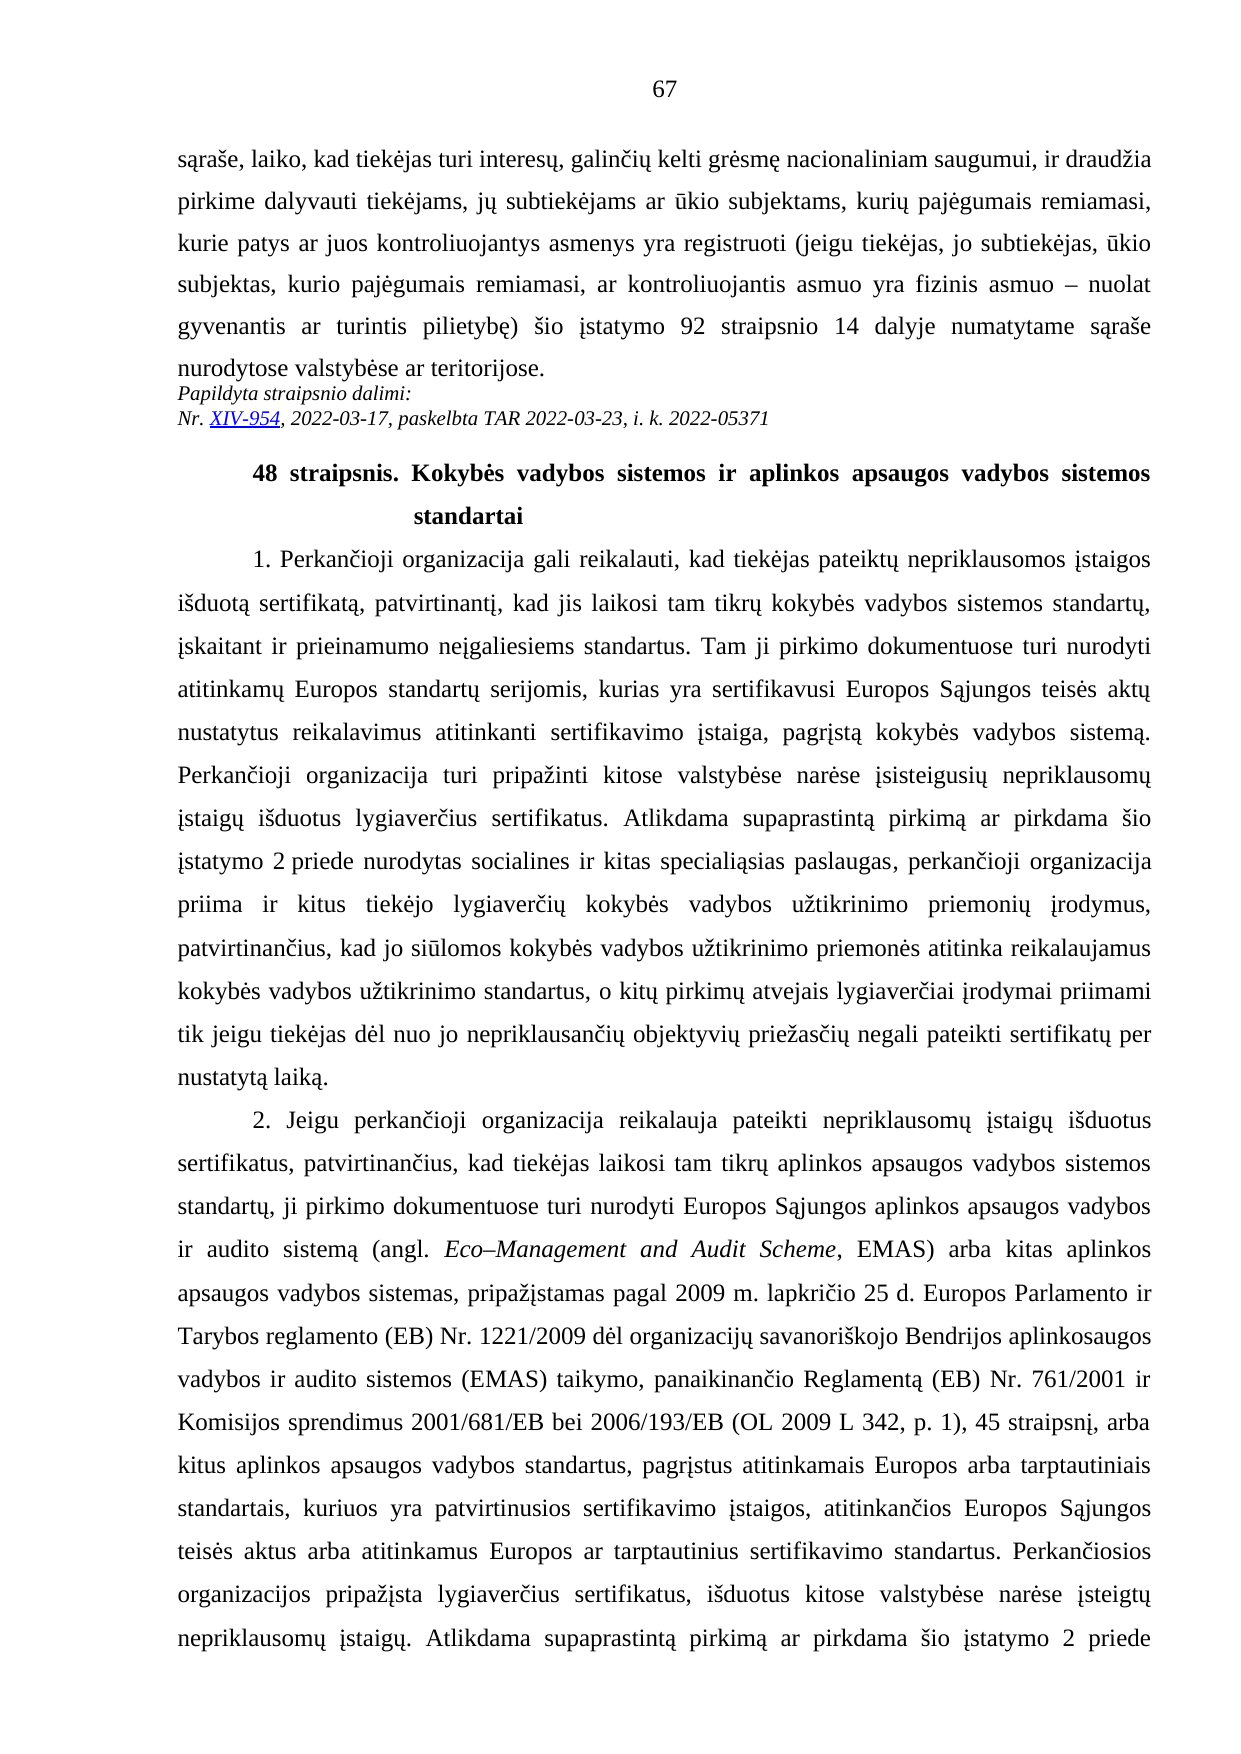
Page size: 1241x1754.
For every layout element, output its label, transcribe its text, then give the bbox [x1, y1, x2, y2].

text Papildyta straipsnio dalimi: [177, 381, 1152, 405]
text 2. Jeigu perkančioji organizacija reikalauja pateikti nepriklausomų įstaigų išduotus sertifikatus, patvirtinančius, kad tiekėjas laikosi tam tikrų aplinkos apsaugos vadybos sistemos standartų, ji pirkimo dokumentuose turi nurodyti Europos Sąjungos aplinkos apsaugos vadybos ir audito sistemą (angl. Eco–Management and Audit Scheme, EMAS) arba kitas aplinkos apsaugos vadybos sistemas, pripažįstamas pagal 2009 m. lapkričio 25 d. Europos Parlamento ir Tarybos reglamento (EB) Nr. 1221/2009 dėl organizacijų savanoriškojo Bendrijos aplinkosaugos vadybos ir audito sistemos (EMAS) taikymo, panaikinančio Reglamentą (EB) Nr. 761/2001 ir Komisijos sprendimus 2001/681/EB bei 2006/193/EB (OL 2009 L 342, p. 1), 45 straipsnį, arba kitus aplinkos apsaugos vadybos standartus, pagrįstus atitinkamais Europos arba tarptautiniais standartais, kuriuos yra patvirtinusios sertifikavimo įstaigos, atitinkančios Europos Sąjungos teisės aktus arba atitinkamus Europos ar tarptautinius sertifikavimo standartus. Perkančiosios organizacijos pripažįsta lygiaverčius sertifikatus, išduotus kitose valstybėse narėse įsteigtų nepriklausomų įstaigų. Atlikdama supaprastintą pirkimą ar pirkdama šio įstatymo 2 priede [177, 1105, 1152, 1651]
text 48 straipsnis. Kokybės vadybos sistemos ir aplinkos apsaugos vadybos sistemos standartai [252, 458, 1152, 530]
text Nr. XIV-954, 2022-03-17, paskelbta TAR 2022-03-23, i. k. 2022-05371 [177, 405, 1152, 429]
text 1. Perkančioji organizacija gali reikalauti, kad tiekėjas pateiktų nepriklausomos įstaigos išduotą sertifikatą, patvirtinantį, kad jis laikosi tam tikrų kokybės vadybos sistemos standartų, įskaitant ir prieinamumo neįgaliesiems standartus. Tam ji pirkimo dokumentuose turi nurodyti atitinkamų Europos standartų serijomis, kurias yra sertifikavusi Europos Sąjungos teisės aktų nustatytus reikalavimus atitinkanti sertifikavimo įstaiga, pagrįstą kokybės vadybos sistemą. Perkančioji organizacija turi pripažinti kitose valstybėse narėse įsisteigusių nepriklausomų įstaigų išduotus lygiaverčius sertifikatus. Atlikdama supaprastintą pirkimą ar pirkdama šio įstatymo 2 priede nurodytas socialines ir kitas specialiąsias paslaugas, perkančioji organizacija priima ir kitus tiekėjo lygiaverčių kokybės vadybos užtikrinimo priemonių įrodymus, patvirtinančius, kad jo siūlomos kokybės vadybos užtikrinimo priemonės atitinka reikalaujamus kokybės vadybos užtikrinimo standartus, o kitų pirkimų atvejais lygiaverčiai įrodymai priimami tik jeigu tiekėjas dėl nuo jo nepriklausančių objektyvių priežasčių negali pateikti sertifikatų per nustatytą laiką. [177, 544, 1152, 1091]
text sąraše, laiko, kad tiekėjas turi interesų, galinčių kelti grėsmę nacionaliniam saugumui, ir draudžia pirkime dalyvauti tiekėjams, jų subtiekėjams ar ūkio subjektams, kurių pajėgumais remiamasi, kurie patys ar juos kontroliuojantys asmenys yra registruoti (jeigu tiekėjas, jo subtiekėjas, ūkio subjektas, kurio pajėgumais remiamasi, ar kontroliuojantis asmuo yra fizinis asmuo – nuolat gyvenantis ar turintis pilietybę) šio įstatymo 92 straipsnio 14 dalyje numatytame sąraše nurodytose valstybėse ar teritorijose. [177, 131, 1152, 381]
